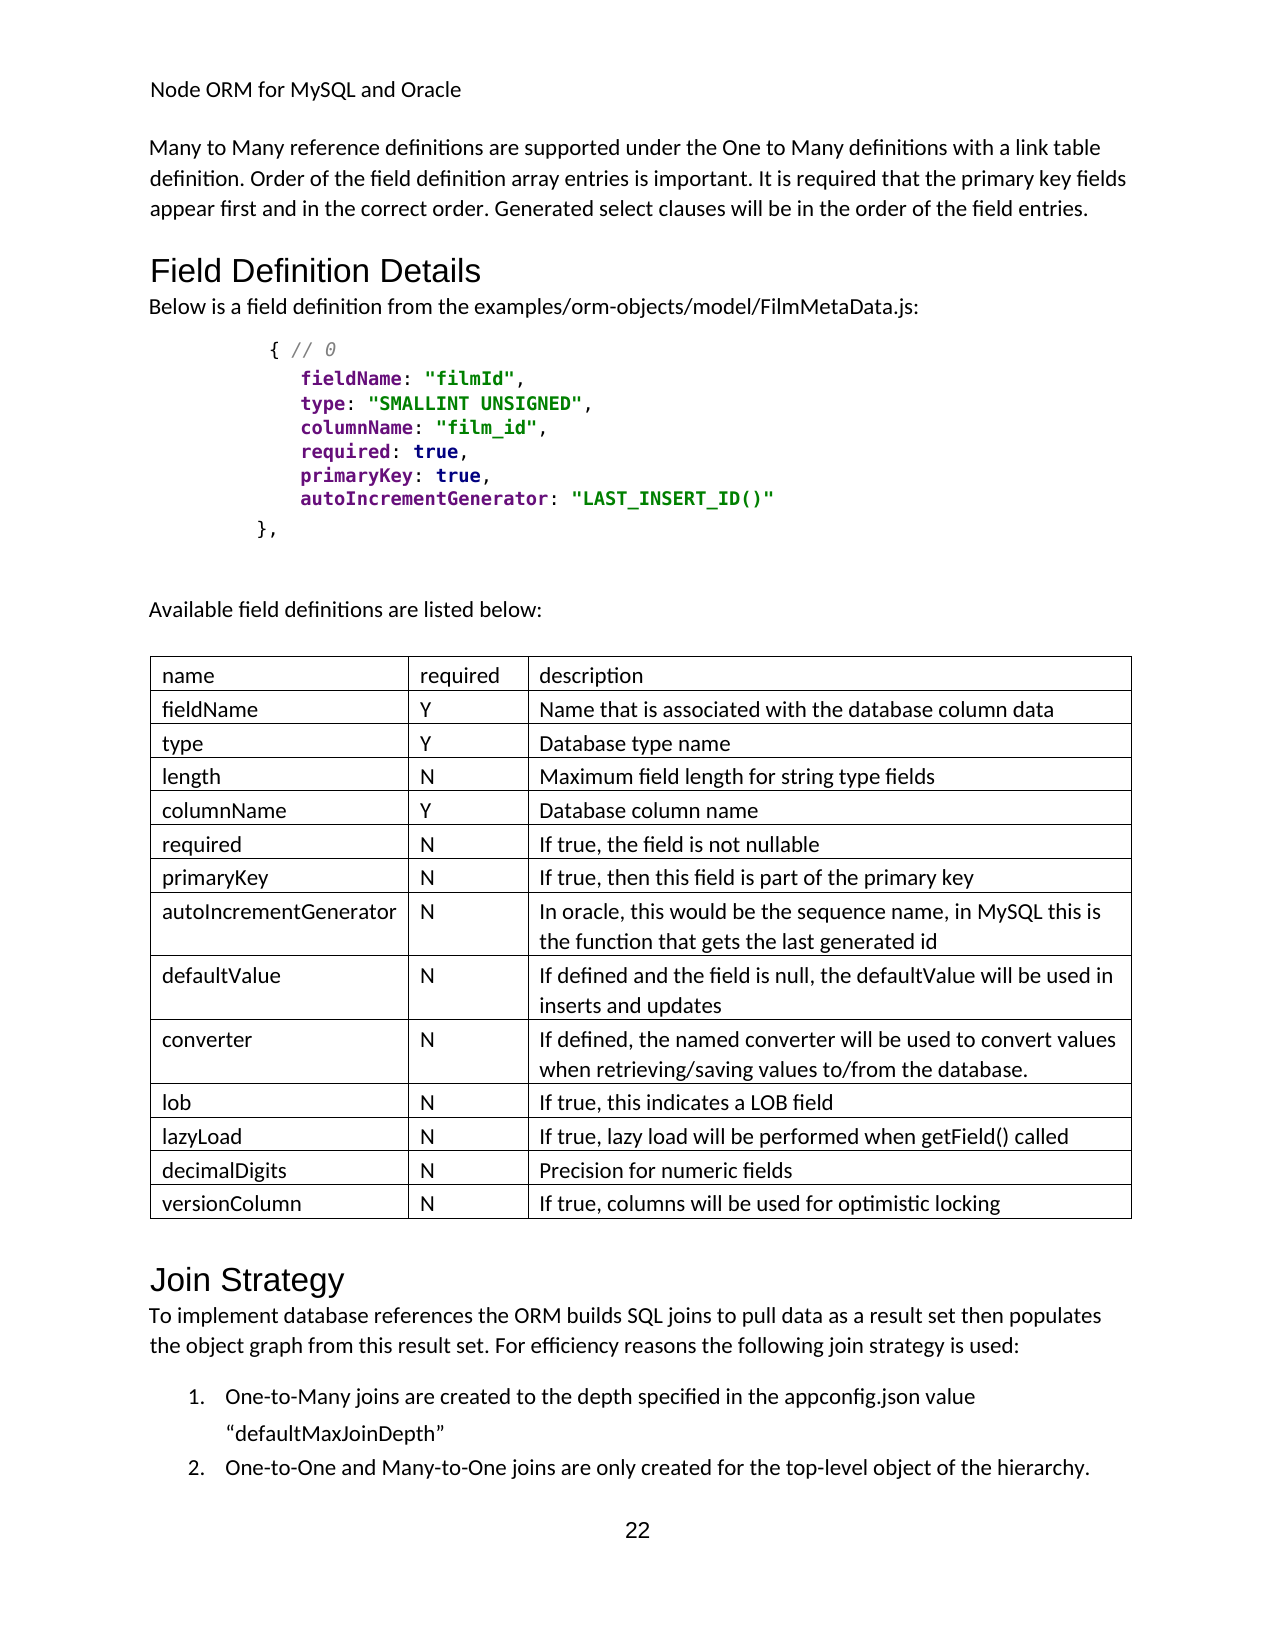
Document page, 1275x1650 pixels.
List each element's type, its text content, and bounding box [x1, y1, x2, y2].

table_cell N [409, 956, 528, 1019]
table_cell In oracle, this would be the sequence name, in MySQL this is the function that gets the last generated id [529, 893, 1131, 955]
table_header required [409, 657, 528, 689]
table_cell Y [409, 791, 528, 824]
table_cell required [151, 825, 408, 858]
table_cell If true, the field is not nullable [529, 825, 1131, 858]
table_cell converter [151, 1020, 408, 1083]
table_cell Y [409, 691, 528, 723]
table_cell N [409, 1084, 528, 1117]
table_cell N [409, 1118, 528, 1150]
table_cell length [151, 758, 408, 790]
table_cell Precision for numeric fields [529, 1151, 1131, 1184]
table_cell lob [151, 1084, 408, 1117]
subtitle Field Definition Details [150, 251, 1143, 289]
list One-to-One and Many-to-One joins are only created for the top-level object of the hierarchy. [188, 1453, 1132, 1481]
table_cell Maximum field length for string type fields [529, 758, 1131, 790]
table_cell versionColumn [151, 1185, 408, 1217]
text To implement database references the ORM builds SQL joins to pull data as a result set then populates the object graph from this result set. For efficiency reasons the following join strategy is used: [148, 1301, 1132, 1359]
table_cell defaultValue [151, 956, 408, 1019]
table_cell If true, this indicates a LOB field [529, 1084, 1131, 1117]
table_cell lazyLoad [151, 1118, 408, 1150]
table_cell If true, columns will be used for optimistic locking [529, 1185, 1131, 1217]
table_cell N [409, 1151, 528, 1184]
table_header name [151, 657, 408, 689]
table_cell N [409, 859, 528, 891]
table_cell decimalDigits [151, 1151, 408, 1184]
text “defaultMaxJoinDepth” [225, 1419, 970, 1447]
table_cell Database column name [529, 791, 1131, 824]
table_cell Name that is associated with the database column data [529, 691, 1131, 723]
table_cell N [409, 758, 528, 790]
table_cell Database type name [529, 724, 1131, 757]
table_cell If defined, the named converter will be used to convert values when retrieving/saving values to/from the database. [529, 1020, 1131, 1083]
table_cell type [151, 724, 408, 757]
table_cell If true, lazy load will be performed when getField() called [529, 1118, 1131, 1150]
table_cell Y [409, 724, 528, 757]
table_cell N [409, 1185, 528, 1217]
table_cell If defined and the field is null, the defaultValue will be used in inserts and updates [529, 956, 1131, 1019]
subtitle Join Strategy [150, 1260, 1143, 1298]
table_cell N [409, 825, 528, 858]
text Available field definitions are listed below: [148, 595, 1132, 623]
text Many to Many reference definitions are supported under the One to Many definitions with a link table definition. Order of the field definition array entries is important. It is required that the primary key fields appear first and in the correct order. Generated select clauses will be in the order of the field entries. [148, 133, 1132, 222]
table_cell If true, then this field is part of the primary key [529, 859, 1131, 891]
text Below is a field definition from the examples/orm-objects/model/FilmMetaData.js: [148, 292, 1132, 320]
table_cell columnName [151, 791, 408, 824]
table_cell N [409, 893, 528, 955]
table_cell primaryKey [151, 859, 408, 891]
list One-to-Many joins are created to the depth specified in the appconfig.json value [188, 1382, 1132, 1410]
table_cell autoIncrementGenerator [151, 893, 408, 955]
table_cell fieldName [151, 691, 408, 723]
text { // 0 fieldName: "filmId", type: "SMALLINT UNSIGNED", columnName: "film_id", required: true, primaryKey: true, autoIncrementGenerator: "LAST_INSERT_ID()" }, [148, 339, 1132, 541]
table_cell N [409, 1020, 528, 1083]
table_header description [529, 657, 1131, 689]
